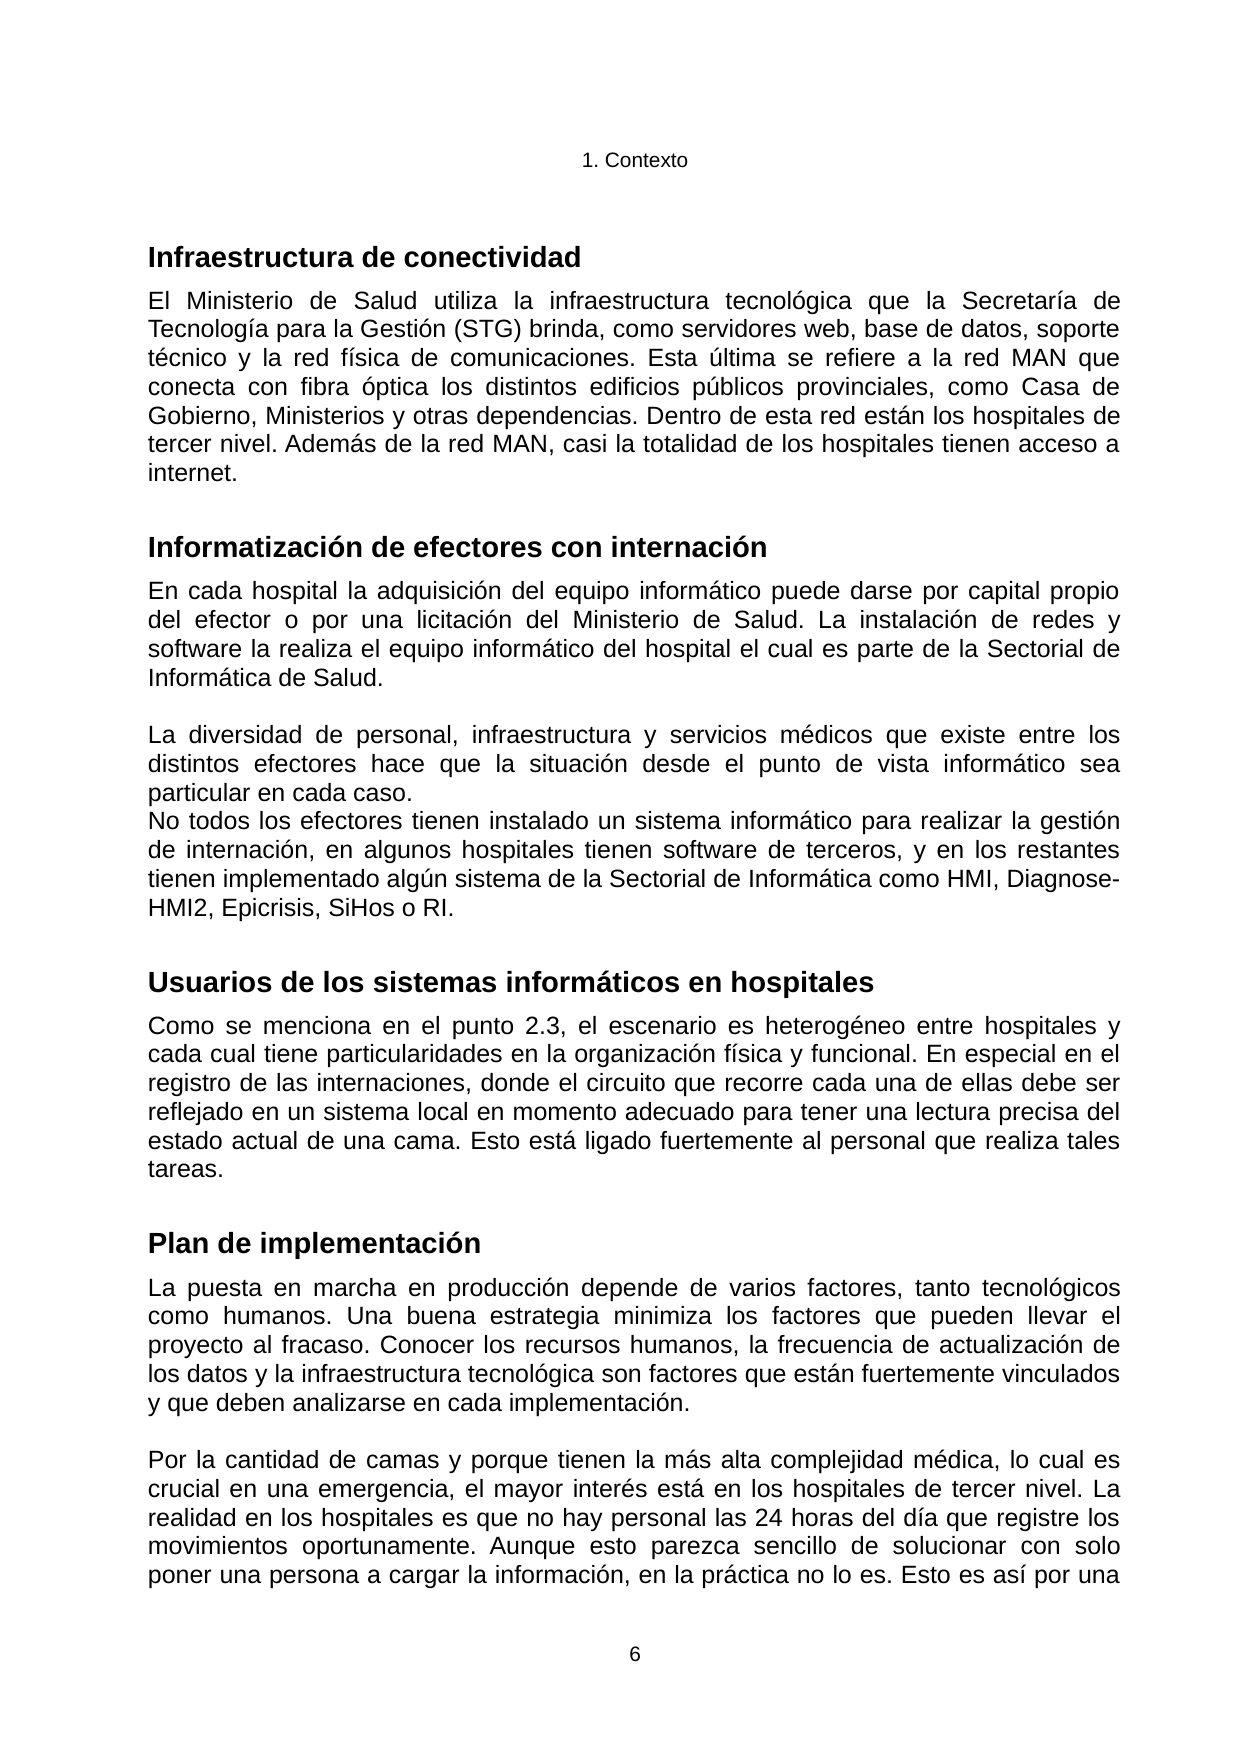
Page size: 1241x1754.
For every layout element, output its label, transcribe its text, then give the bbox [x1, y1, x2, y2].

text No todos los efectores tienen instalado un sistema informático para realizar la gestión de internación, en algunos hospitales tienen software de terceros, y en los restantes tienen implementado algún sistema de la Sectorial de Informática como HMI, Diagnose-HMI2, Epicrisis, SiHos o RI. [148, 806, 1122, 921]
text En cada hospital la adquisición del equipo informático puede darse por capital propio del efector o por una licitación del Ministerio de Salud. La instalación de redes y software la realiza el equipo informático del hospital el cual es parte de la Sectorial de Informática de Salud. [148, 576, 1122, 691]
subtitle Usuarios de los sistemas informáticos en hospitales [148, 964, 1122, 998]
subtitle Plan de implementación [148, 1226, 1122, 1260]
text Como se menciona en el punto 2.3, el escenario es heterogéneo entre hospitales y cada cual tiene particularidades en la organización física y funcional. En especial en el registro de las internaciones, donde el circuito que recorre cada una de ellas debe ser reflejado en un sistema local en momento adecuado para tener una lectura precisa del estado actual de una cama. Esto está ligado fuertemente al personal que realiza tales tareas. [148, 1011, 1122, 1183]
subtitle Informatización de efectores con internación [148, 530, 1122, 564]
text El Ministerio de Salud utiliza la infraestructura tecnológica que la Secretaría de Tecnología para la Gestión (STG) brinda, como servidores web, base de datos, soporte técnico y la red física de comunicaciones. Esta última se refiere a la red MAN que conecta con fibra óptica los distintos edificios públicos provinciales, como Casa de Gobierno, Ministerios y otras dependencias. Dentro de esta red están los hospitales de tercer nivel. Además de la red MAN, casi la totalidad de los hospitales tienen acceso a internet. [148, 286, 1122, 487]
text La puesta en marcha en producción depende de varios factores, tanto tecnológicos como humanos. Una buena estrategia minimiza los factores que pueden llevar el proyecto al fracaso. Conocer los recursos humanos, la frecuencia de actualización de los datos y la infraestructura tecnológica son factores que están fuertemente vinculados y que deben analizarse en cada implementación. [148, 1272, 1122, 1416]
text La diversidad de personal, infraestructura y servicios médicos que existe entre los distintos efectores hace que la situación desde el punto de vista informático sea particular en cada caso. [148, 720, 1122, 806]
subtitle Infraestructura de conectividad [148, 239, 1122, 273]
text Por la cantidad de camas y porque tienen la más alta complejidad médica, lo cual es crucial en una emergencia, el mayor interés está en los hospitales de tercer nivel. La realidad en los hospitales es que no hay personal las 24 horas del día que registre los movimientos oportunamente. Aunque esto parezca sencillo de solucionar con solo poner una persona a cargar la información, en la práctica no lo es. Esto es así por una [148, 1445, 1122, 1589]
